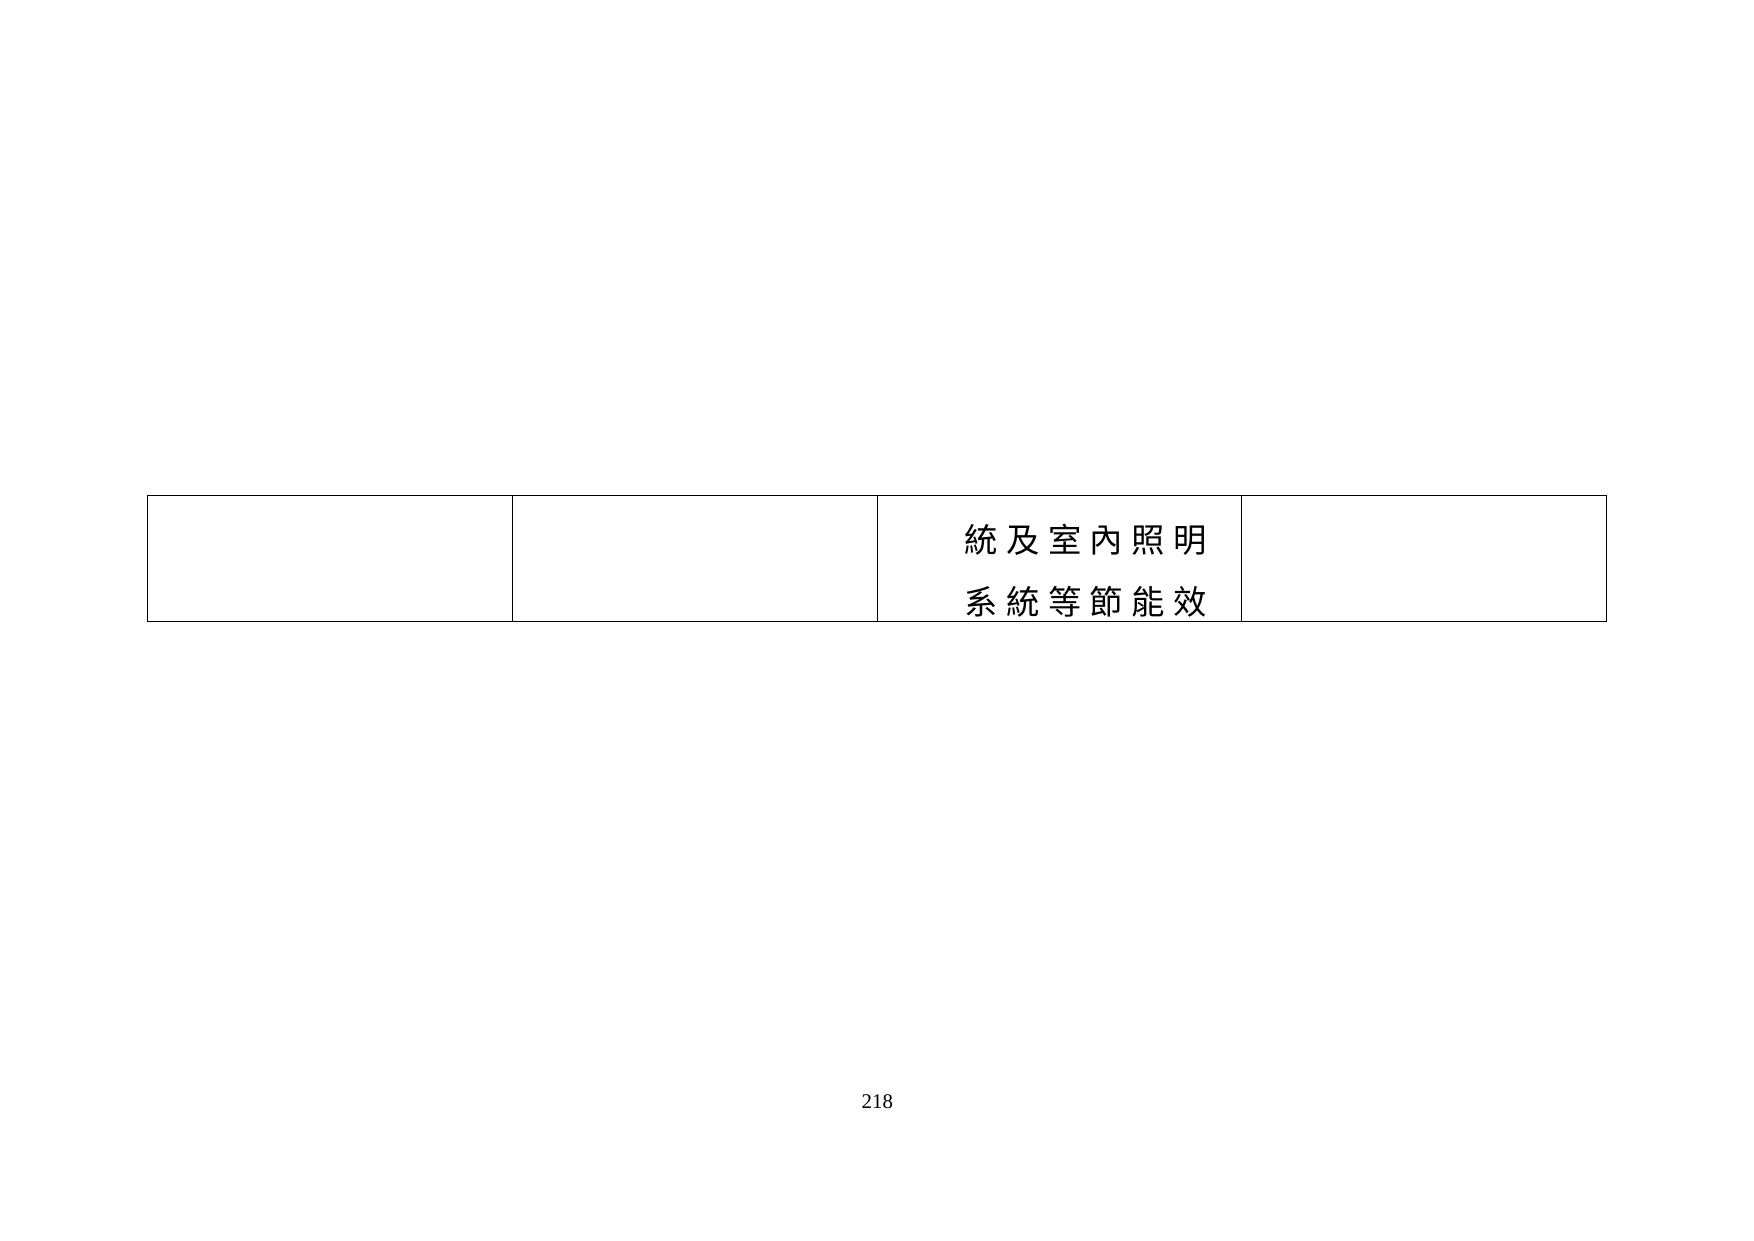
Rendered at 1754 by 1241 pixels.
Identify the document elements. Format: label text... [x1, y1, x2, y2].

table_cell [148, 496, 512, 621]
table_cell [1242, 496, 1606, 621]
table_cell 統及室內照明系統等節能效 [878, 496, 1241, 621]
table_cell [513, 496, 877, 621]
